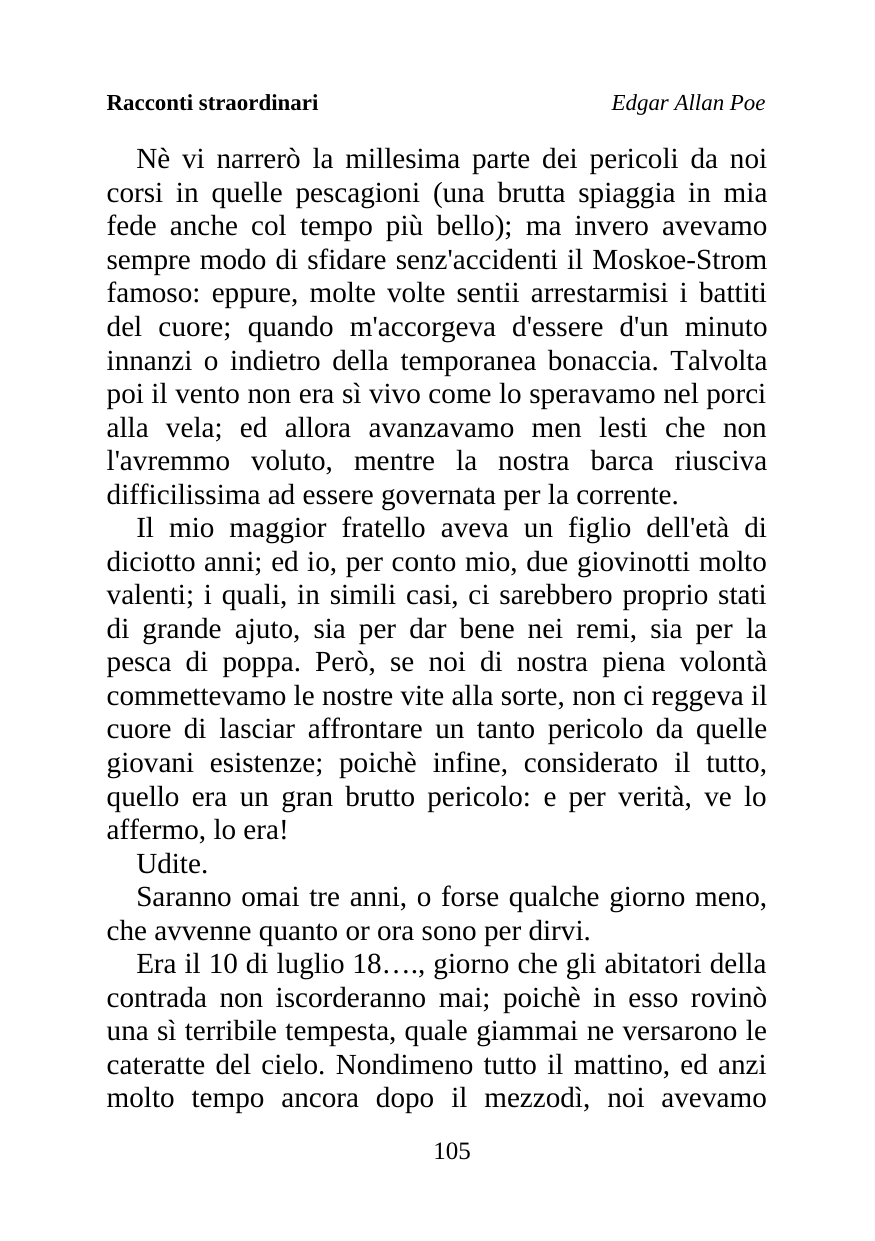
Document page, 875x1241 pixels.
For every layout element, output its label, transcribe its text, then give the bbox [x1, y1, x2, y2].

text Nè vi narrerò la millesima parte dei pericoli da noi corsi in quelle pescagioni (una brutta spiaggia in mia fede anche col tempo più bello); ma invero avevamo sempre modo di sfidare senz'accidenti il Moskoe-Strom famoso: eppure, molte volte sentii arrestarmisi i battiti del cuore; quando m'accorgeva d'essere d'un minuto innanzi o indietro della temporanea bonaccia. Talvolta poi il vento non era sì vivo come lo speravamo nel porci alla vela; ed allora avanzavamo men lesti che non l'avremmo voluto, mentre la nostra barca riusciva difficilissima ad essere governata per la corrente. [106, 141, 768, 510]
text Era il 10 di luglio 18…., giorno che gli abitatori della contrada non iscorderanno mai; poichè in esso rovinò una sì terribile tempesta, quale giammai ne versarono le cateratte del cielo. Nondimeno tutto il mattino, ed anzi molto tempo ancora dopo il mezzodì, noi avevamo [106, 946, 768, 1114]
text Udite. [106, 846, 768, 879]
text Il mio maggior fratello aveva un figlio dell'età di diciotto anni; ed io, per conto mio, due giovinotti molto valenti; i quali, in simili casi, ci sarebbero proprio stati di grande ajuto, sia per dar bene nei remi, sia per la pesca di poppa. Però, se noi di nostra piena volontà commettevamo le nostre vite alla sorte, non ci reggeva il cuore di lasciar affrontare un tanto pericolo da quelle giovani esistenze; poichè infine, considerato il tutto, quello era un gran brutto pericolo: e per verità, ve lo affermo, lo era! [106, 510, 768, 846]
text Saranno omai tre anni, o forse qualche giorno meno, che avvenne quanto or ora sono per dirvi. [106, 879, 768, 946]
